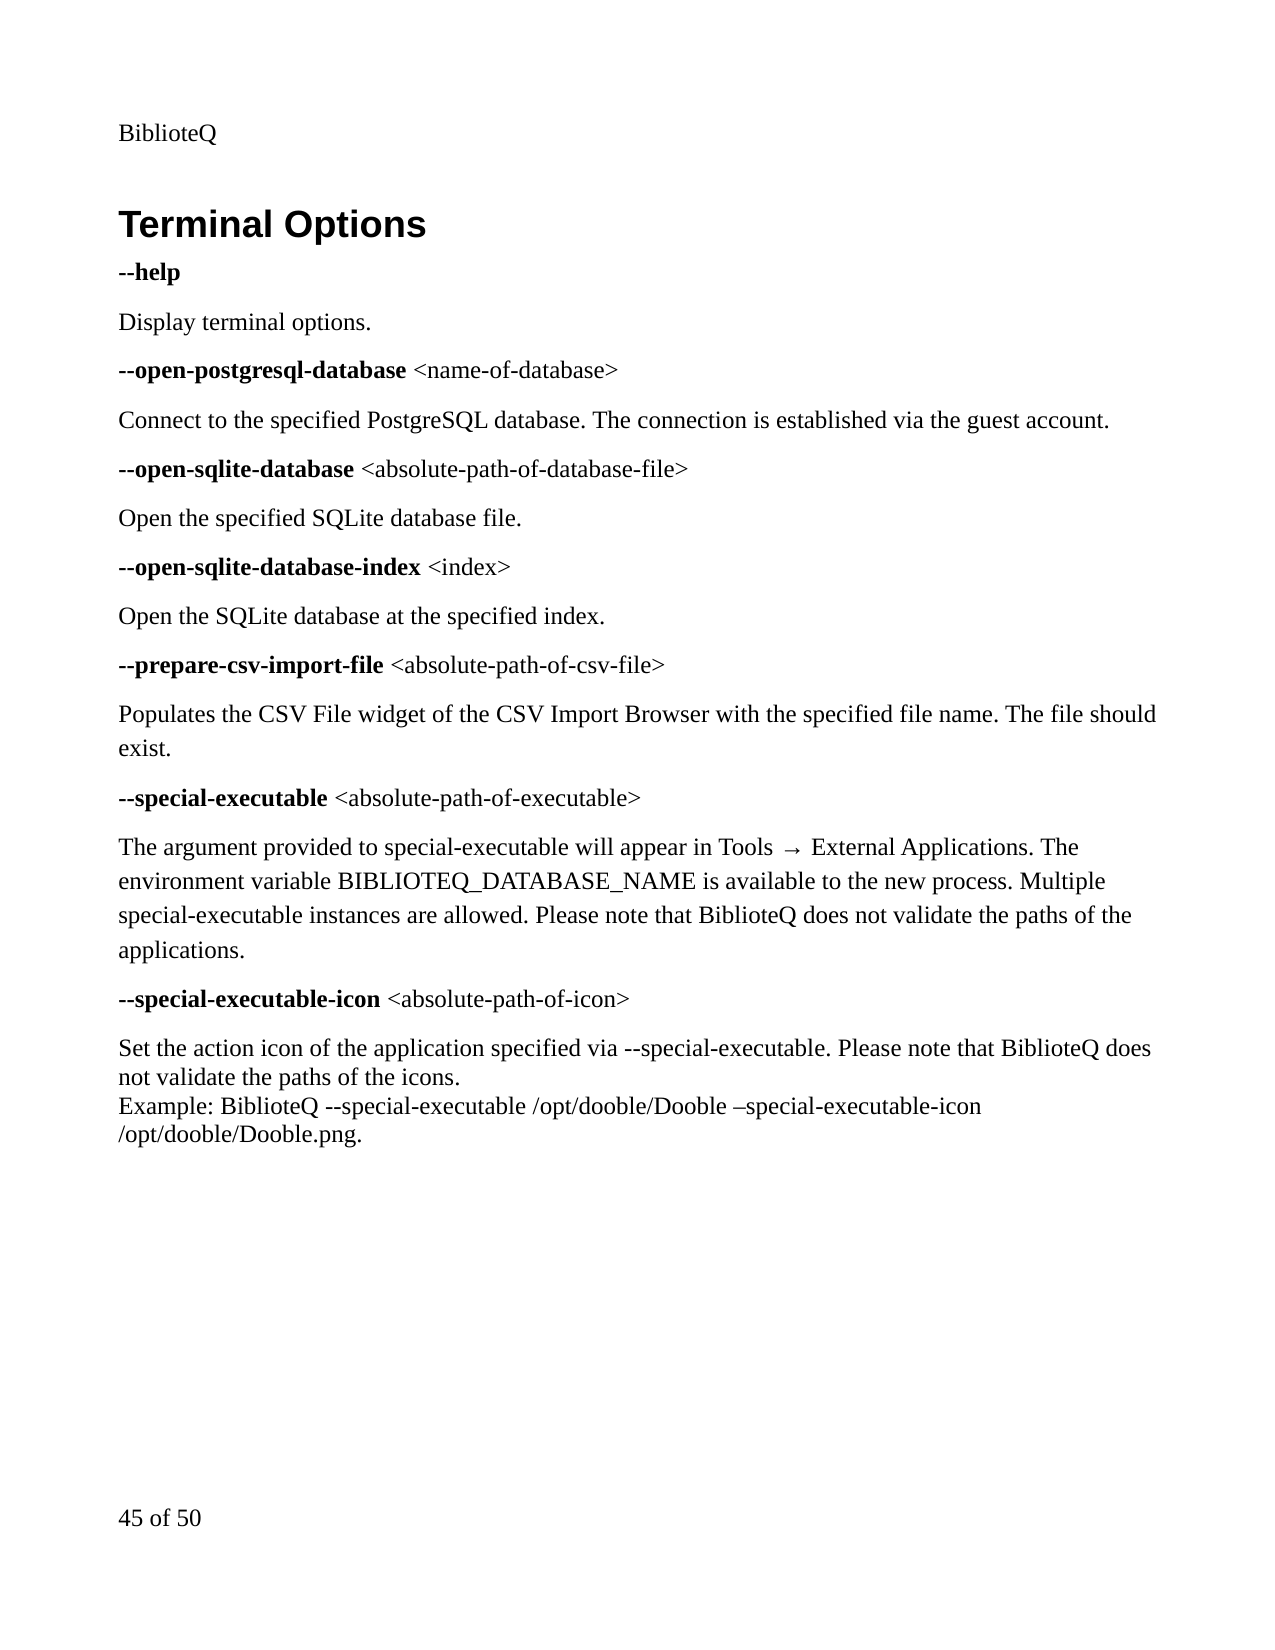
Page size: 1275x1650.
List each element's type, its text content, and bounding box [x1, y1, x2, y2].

text Populates the CSV File widget of the CSV Import Browser with the specified file name. The file should exist. [118, 699, 1157, 762]
text Open the SQLite database at the specified index. [118, 601, 1157, 630]
text The argument provided to special-executable will appear in Tools → External Applications. The environment variable BIBLIOTEQ_DATABASE_NAME is available to the new process. Multiple special-executable instances are allowed. Please note that BiblioteQ does not validate the paths of the applications. [118, 832, 1157, 964]
text --open-sqlite-database-index <index> [118, 552, 1157, 581]
text --open-postgresql-database <name-of-database> [118, 356, 1157, 384]
text Display terminal options. [118, 307, 1157, 335]
text Example: BiblioteQ --special-executable /opt/dooble/Dooble –special-executable-icon /opt/dooble/Dooble.png. [118, 1091, 1157, 1148]
text Set the action icon of the application specified via --special-executable. Please note that BiblioteQ does not validate the paths of the icons. [118, 1033, 1157, 1091]
text --open-sqlite-database <absolute-path-of-database-file> [118, 454, 1157, 482]
text Connect to the specified PostgreSQL database. The connection is established via the guest account. [118, 405, 1157, 433]
text Open the specified SQLite database file. [118, 503, 1157, 532]
text --prepare-csv-import-file <absolute-path-of-csv-file> [118, 650, 1157, 679]
text --special-executable-icon <absolute-path-of-icon> [118, 984, 1157, 1013]
text --special-executable <absolute-path-of-executable> [118, 783, 1157, 811]
subtitle Terminal Options [118, 201, 1157, 245]
text --help [118, 257, 1157, 286]
